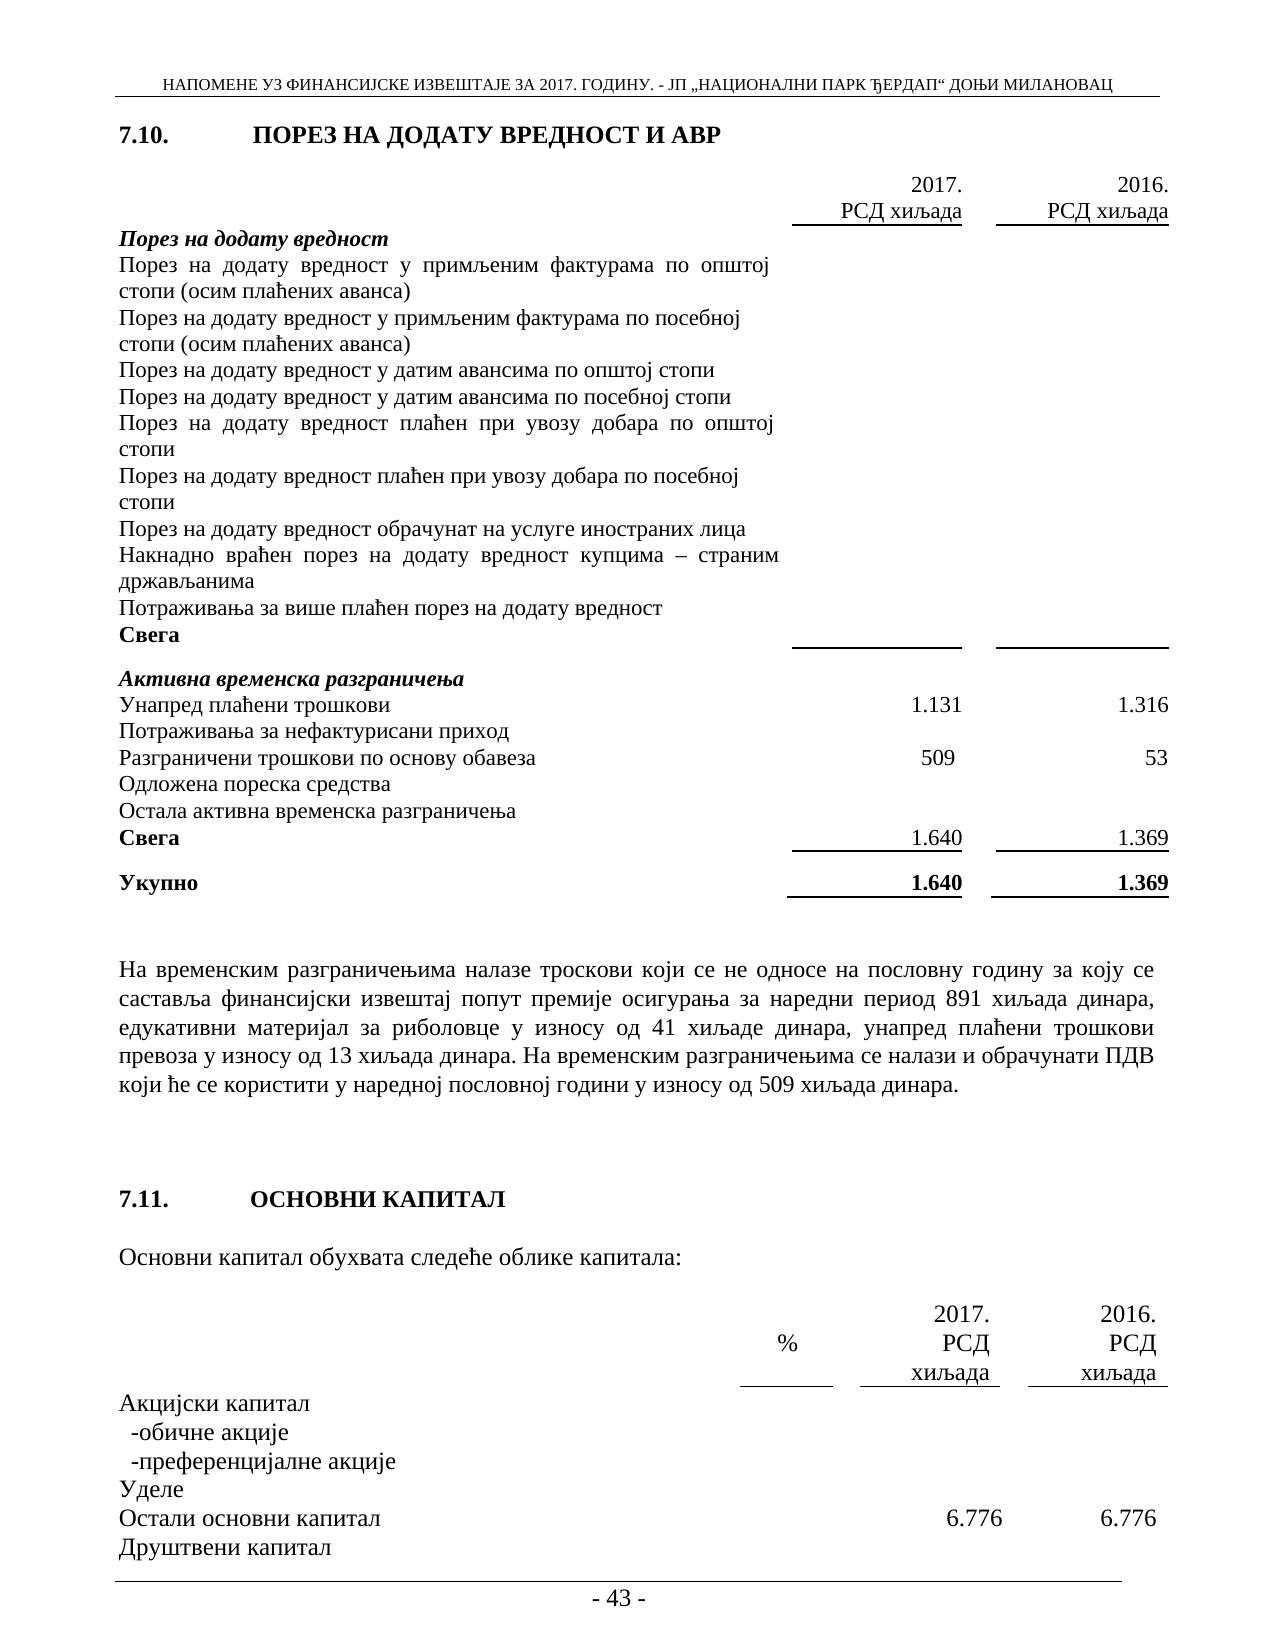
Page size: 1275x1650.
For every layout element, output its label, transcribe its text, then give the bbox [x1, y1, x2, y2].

table_cell [962, 409, 991, 436]
table_cell [991, 568, 996, 594]
table_cell [962, 197, 991, 223]
table_cell [996, 797, 1169, 823]
table_cell Активна временска разграничења [119, 647, 792, 692]
text - 43 - [119, 1583, 1119, 1612]
table_cell 2016. [962, 149, 1169, 197]
table_cell [991, 515, 996, 541]
table_cell [996, 541, 1169, 567]
table_cell [787, 850, 792, 896]
table_cell [119, 149, 226, 197]
table_header [962, 121, 991, 149]
table_cell [991, 541, 996, 567]
table_cell стопи (осим плаћених аванса) [119, 277, 792, 303]
table_cell [962, 541, 991, 567]
table_cell [792, 304, 962, 330]
table_cell [991, 594, 996, 620]
table_cell [996, 488, 1169, 515]
table_cell Порез на додату вредност у примљеним фактурама по општој [119, 251, 792, 277]
table_cell [962, 770, 991, 797]
table_cell [962, 383, 991, 409]
table_cell [962, 647, 991, 692]
text На временским разграничењима налазе троскови који се не односе на пословну годину за коју се саставља финансијски извештај попут премије осигурања за наредни период 891 хиљада динара, едукативни материјал за риболовце у износу од 41 хиљаде динара, унапред плаћени трошкови превоза у износу од 13 хиљада динара. На временским разграничењима се налази и обрачунати ПДВ који ће се користити у наредној пословној години у износу од 509 хиљада динара. [119, 956, 1156, 1098]
table_cell [962, 251, 991, 277]
table_cell [792, 515, 962, 541]
table_cell [792, 330, 962, 356]
table_cell [996, 462, 1169, 488]
table_cell [787, 149, 792, 197]
table_cell [792, 226, 962, 251]
table_cell [991, 224, 996, 251]
table_cell [996, 436, 1169, 462]
table_cell [996, 568, 1169, 594]
table_cell РСД хиљада [996, 197, 1169, 223]
table_cell 1.640 [792, 823, 962, 850]
table_cell [226, 197, 787, 223]
table_cell [226, 850, 787, 896]
table_cell [792, 356, 962, 383]
table_cell држављанима [119, 568, 792, 594]
table_cell [996, 304, 1169, 330]
text % [777, 1328, 835, 1357]
table_header ПОРЕЗ НА ДОДАТУ ВРЕДНОСТ И АВР [226, 121, 792, 149]
table_cell [792, 409, 962, 436]
table_cell [792, 770, 962, 797]
table_cell [962, 488, 991, 515]
table_cell [962, 620, 991, 647]
text 7.11. ОСНОВНИ КАПИТАЛ [119, 1184, 1169, 1213]
text хиљада [910, 1357, 989, 1385]
table_cell [226, 620, 787, 647]
table_cell 1.640 [792, 852, 962, 896]
table_cell стопи [119, 488, 226, 515]
table_cell [226, 823, 787, 850]
table_cell [962, 594, 991, 620]
table_cell Порез на додату вредност у датим авансима по општој стопи [119, 356, 792, 383]
table_cell [792, 594, 962, 620]
table_cell [792, 797, 962, 823]
table_cell [792, 541, 962, 567]
table_cell Укупно [119, 850, 226, 896]
table_cell [991, 488, 996, 515]
table_cell [991, 304, 996, 330]
table_cell [119, 197, 226, 223]
table_cell [792, 649, 962, 692]
table_cell [991, 770, 996, 797]
table_cell [996, 718, 1169, 744]
table_cell [962, 356, 991, 383]
table_cell 1.369 [996, 823, 1169, 850]
table_cell [996, 770, 1169, 797]
table_cell [962, 304, 991, 330]
table_cell [787, 436, 792, 462]
table_cell [996, 356, 1169, 383]
text 2016. [1079, 1299, 1156, 1328]
table_cell [991, 718, 996, 744]
table_cell [962, 797, 991, 823]
text хиљада [1079, 1358, 1156, 1385]
text РСД [1079, 1328, 1156, 1357]
table_cell [991, 409, 996, 436]
table_cell [991, 462, 996, 488]
table_header Остали основни капитал [119, 1503, 656, 1532]
table_cell [996, 620, 1169, 647]
table_cell [792, 383, 962, 409]
text Акцијски капитал [119, 1388, 1169, 1417]
table_cell [996, 515, 1169, 541]
table_cell 1.369 [991, 850, 1169, 896]
table_header [792, 121, 962, 149]
table_cell [991, 197, 996, 223]
table_cell [996, 226, 1169, 251]
table_cell [792, 620, 962, 647]
table_cell [787, 488, 792, 515]
table_cell [991, 436, 996, 462]
table_cell Потраживања за нефактурисани приход [119, 718, 792, 744]
text 2017. [910, 1299, 989, 1328]
table_cell стопи [119, 436, 226, 462]
table_cell [996, 277, 1169, 303]
table_cell Порез на додату вредност обрачунат на услуге иностраних лица [119, 515, 792, 541]
table_cell Остала активна временска разграничења [119, 797, 792, 823]
table_cell 53 [962, 744, 1169, 770]
table_cell Потраживања за више плаћен порез на додату вредност [119, 594, 792, 620]
list обичне акције [131, 1417, 1169, 1446]
table_cell [996, 330, 1169, 356]
table_cell [226, 488, 787, 515]
table_cell [962, 224, 991, 251]
table_cell Унапред плаћени трошкови [119, 692, 792, 717]
table_cell [991, 647, 996, 692]
table_cell [792, 718, 962, 744]
text Основни капитал обухвата следеће облике капитала: [119, 1242, 1169, 1270]
table_header 6.776 [656, 1503, 1046, 1532]
table_cell [991, 330, 996, 356]
table_cell Порез на додату вредност плаћен при увозу добара по општој [119, 409, 792, 436]
table_cell [962, 330, 991, 356]
table_header 7.10. [119, 121, 226, 149]
table_cell [962, 515, 991, 541]
table_header [991, 121, 996, 149]
table_cell [962, 718, 991, 744]
table_cell [792, 568, 962, 594]
table_cell [996, 649, 1169, 692]
table_cell [792, 488, 962, 515]
table_cell стопи (осим плаћених аванса) [119, 330, 792, 356]
table_cell [996, 383, 1169, 409]
table_cell 509 [792, 744, 962, 770]
table_cell Накнадно враћен порез на додату вредност купцима – страним [119, 541, 792, 567]
table_cell [991, 356, 996, 383]
table_cell [991, 797, 996, 823]
table_cell [787, 197, 792, 223]
table_cell [792, 277, 962, 303]
table_cell Свега [119, 620, 226, 647]
table_cell [226, 436, 787, 462]
table_cell [991, 383, 996, 409]
table_cell 1.316 [962, 692, 1169, 717]
table_header 6.776 [1046, 1503, 1156, 1532]
table_cell [962, 436, 991, 462]
table_cell Порез на додату вредност плаћен при увозу добара по посебној [119, 462, 792, 488]
table_cell [792, 462, 962, 488]
table_header [996, 121, 1169, 149]
table_cell [962, 462, 991, 488]
table_cell [962, 823, 996, 850]
text РСД [910, 1328, 989, 1357]
table_cell [962, 850, 991, 896]
table_cell [962, 568, 991, 594]
table_cell Разграничени трошкови по основу обавеза [119, 744, 792, 770]
table_cell [991, 620, 996, 647]
table_cell [996, 251, 1169, 277]
table_cell 1.131 [792, 692, 962, 717]
list преференцијалне акције Уделе [119, 1447, 402, 1503]
table_cell [991, 277, 996, 303]
table_cell [996, 594, 1169, 620]
table_cell [962, 277, 991, 303]
table_cell [792, 251, 962, 277]
table_cell Свега [119, 823, 226, 850]
table_cell [991, 251, 996, 277]
table_cell Порез на додату вредност у датим авансима по посебној стопи [119, 383, 792, 409]
text Друштвени капитал [119, 1532, 1169, 1561]
table_cell Порез на додату вредност [119, 224, 792, 251]
table_cell [787, 620, 792, 647]
table_cell Одложена пореска средства [119, 770, 792, 797]
table_cell РСД хиљада [792, 197, 962, 223]
table_cell [792, 436, 962, 462]
table_cell [787, 823, 792, 850]
table_cell Порез на додату вредност у примљеним фактурама по посебној [119, 304, 792, 330]
table_cell [996, 409, 1169, 436]
table_cell [226, 149, 787, 197]
table_cell 2017. [792, 149, 962, 197]
text НАПОМЕНЕ УЗ ФИНАНСИЈСКЕ ИЗВЕШТАЈЕ ЗА 2017. ГОДИНУ. - ЈП „НАЦИОНАЛНИ ПАРК ЂЕРДАП“ ДОЊИ МИЛАНОВАЦ [162, 74, 1169, 94]
